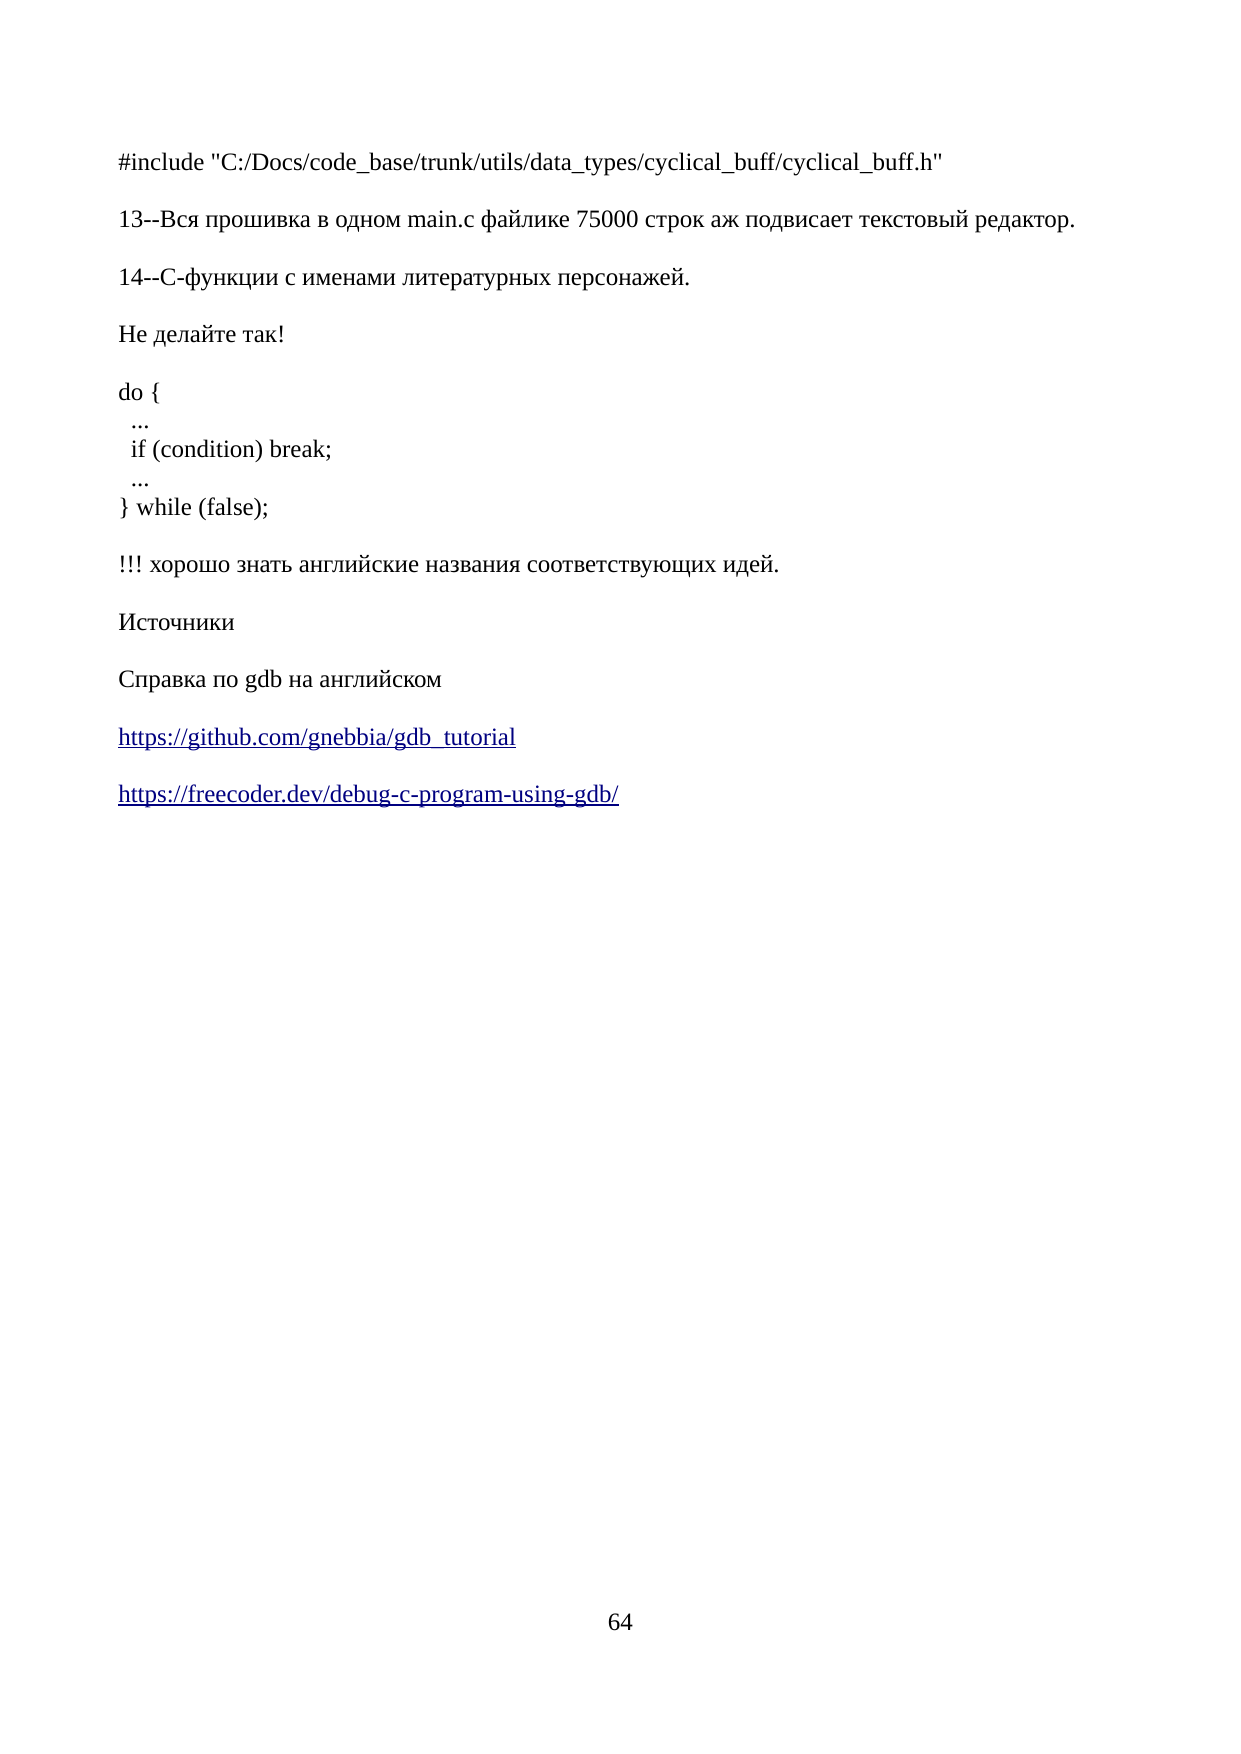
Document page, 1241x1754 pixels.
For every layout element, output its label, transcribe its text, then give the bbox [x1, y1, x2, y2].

text #include "C:/Docs/code_base/trunk/utils/data_types/cyclical_buff/cyclical_buff.h" [118, 147, 1122, 176]
text ... [118, 463, 1122, 492]
text } while (false); [118, 492, 1122, 521]
text Источники [118, 607, 1122, 636]
text Не делайте так! [118, 319, 1122, 348]
text do { [118, 377, 1122, 406]
text !!! хорошо знать английские названия соответствующих идей. [118, 549, 1122, 578]
text ... [118, 406, 1122, 434]
text https://github.com/gnebbia/gdb_tutorial [118, 722, 1122, 751]
text 13--Вся прошивка в одном main.c файлике 75000 строк аж подвисает текстовый редактор. [118, 204, 1122, 233]
text if (condition) break; [118, 434, 1122, 463]
text Справка по gdb на английском [118, 664, 1122, 693]
text 14--С-функции с именами литературных персонажей. [118, 262, 1122, 291]
text https://freecoder.dev/debug-c-program-using-gdb/ [118, 779, 1122, 808]
